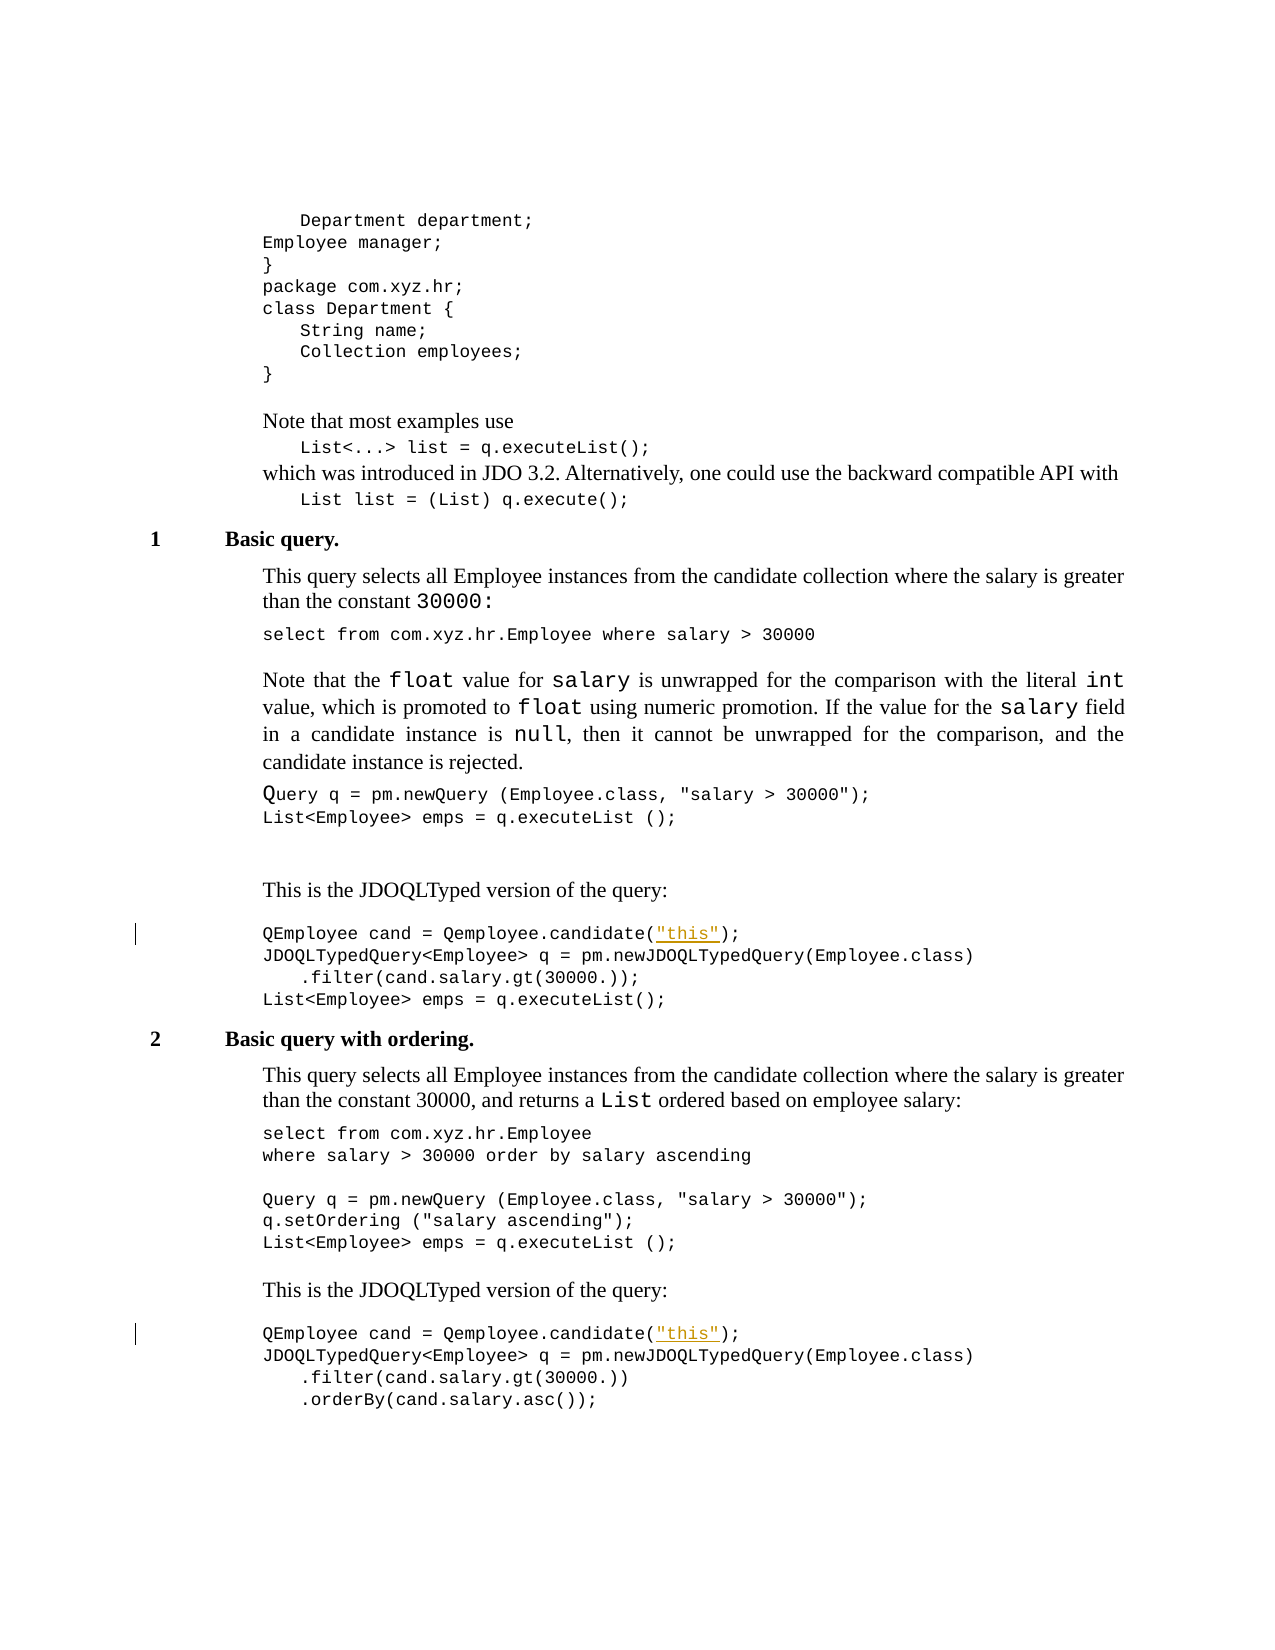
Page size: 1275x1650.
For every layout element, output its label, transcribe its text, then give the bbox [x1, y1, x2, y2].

text Department department; [262, 210, 1125, 232]
text Collection employees; [262, 341, 1125, 363]
text class Department { [262, 297, 1125, 319]
text JDOQLTypedQuery<Employee> q = pm.newJDOQLTypedQuery(Employee.class) [262, 1345, 1125, 1367]
text Query q = pm.newQuery (Employee.class, "salary > 30000"); [262, 782, 1125, 807]
subtitle Basic query with ordering. [150, 1025, 1125, 1051]
text q.setOrdering ("salary ascending"); [262, 1210, 1125, 1232]
text QEmployee cand = Qemployee.candidate("this"); [262, 923, 1125, 945]
text Note that the float value for salary is unwrapped for the comparison with the literal int value, which is promoted to float using numeric promotion. If the value for the salary field in a candidate instance is null, then it cannot be unwrapped for the comparison, and the candidate instance is rejected. [262, 667, 1125, 774]
text This query selects all Employee instances from the candidate collection where the salary is greater than the constant 30000: [262, 562, 1125, 615]
text List<Employee> emps = q.executeList (); [262, 807, 1125, 829]
text List<Employee> emps = q.executeList(); [262, 988, 1125, 1010]
text String name; [262, 319, 1125, 341]
text This is the JDOQLTyped version of the query: [262, 1276, 1125, 1302]
text .orderBy(cand.salary.asc()); [262, 1388, 1125, 1410]
text Employee manager; [262, 232, 1125, 254]
text package com.xyz.hr; [262, 276, 1125, 297]
text This query selects all Employee instances from the candidate collection where the salary is greater than the constant 30000, and returns a List ordered based on employee salary: [262, 1061, 1125, 1114]
text } [262, 363, 1125, 385]
text select from com.xyz.hr.Employee where salary > 30000 [262, 623, 1125, 645]
text } [262, 254, 1125, 276]
text select from com.xyz.hr.Employee where salary > 30000 order by salary ascending [262, 1123, 1125, 1167]
text List<Employee> emps = q.executeList (); [262, 1232, 1125, 1254]
text Note that most examples use List<...> list = q.executeList(); which was introduced in JDO 3.2. Alternatively, one could use the backward compatible API with List list = (List) q.execute(); [262, 407, 1125, 511]
text Query q = pm.newQuery (Employee.class, "salary > 30000"); [262, 1188, 1125, 1210]
text .filter(cand.salary.gt(30000.)) [262, 1367, 1125, 1388]
subtitle Basic query. [150, 526, 1125, 552]
text .filter(cand.salary.gt(30000.)); [262, 967, 1125, 988]
text This is the JDOQLTyped version of the query: [262, 876, 1125, 902]
text QEmployee cand = Qemployee.candidate("this"); [262, 1323, 1125, 1345]
text JDOQLTypedQuery<Employee> q = pm.newJDOQLTypedQuery(Employee.class) [262, 945, 1125, 967]
